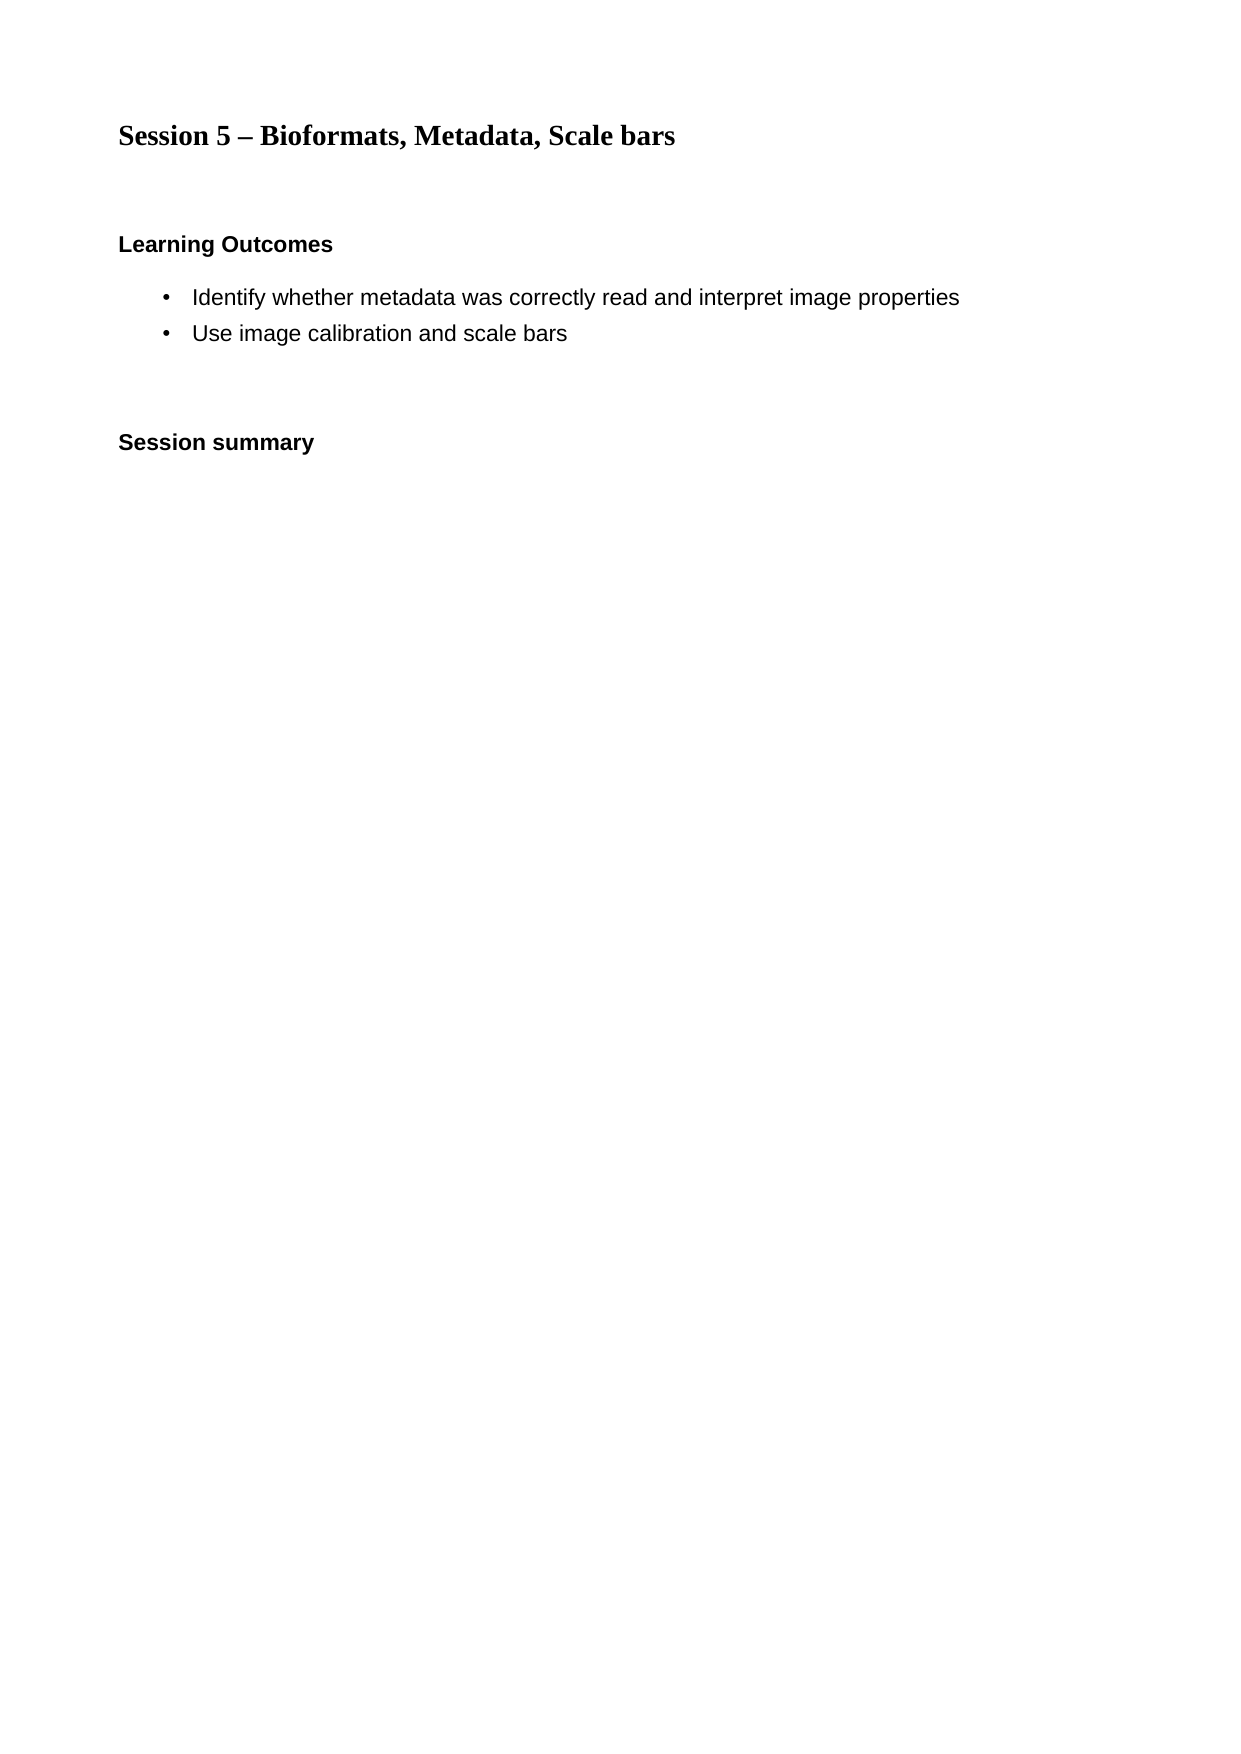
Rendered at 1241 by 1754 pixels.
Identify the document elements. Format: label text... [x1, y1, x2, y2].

text Session summary [118, 429, 1122, 455]
list Identify whether metadata was correctly read and interpret image properties [162, 283, 1122, 310]
list Use image calibration and scale bars [162, 320, 1122, 346]
text Session 5 – Bioformats, Metadata, Scale bars [118, 118, 1122, 152]
text Learning Outcomes [118, 231, 1122, 257]
